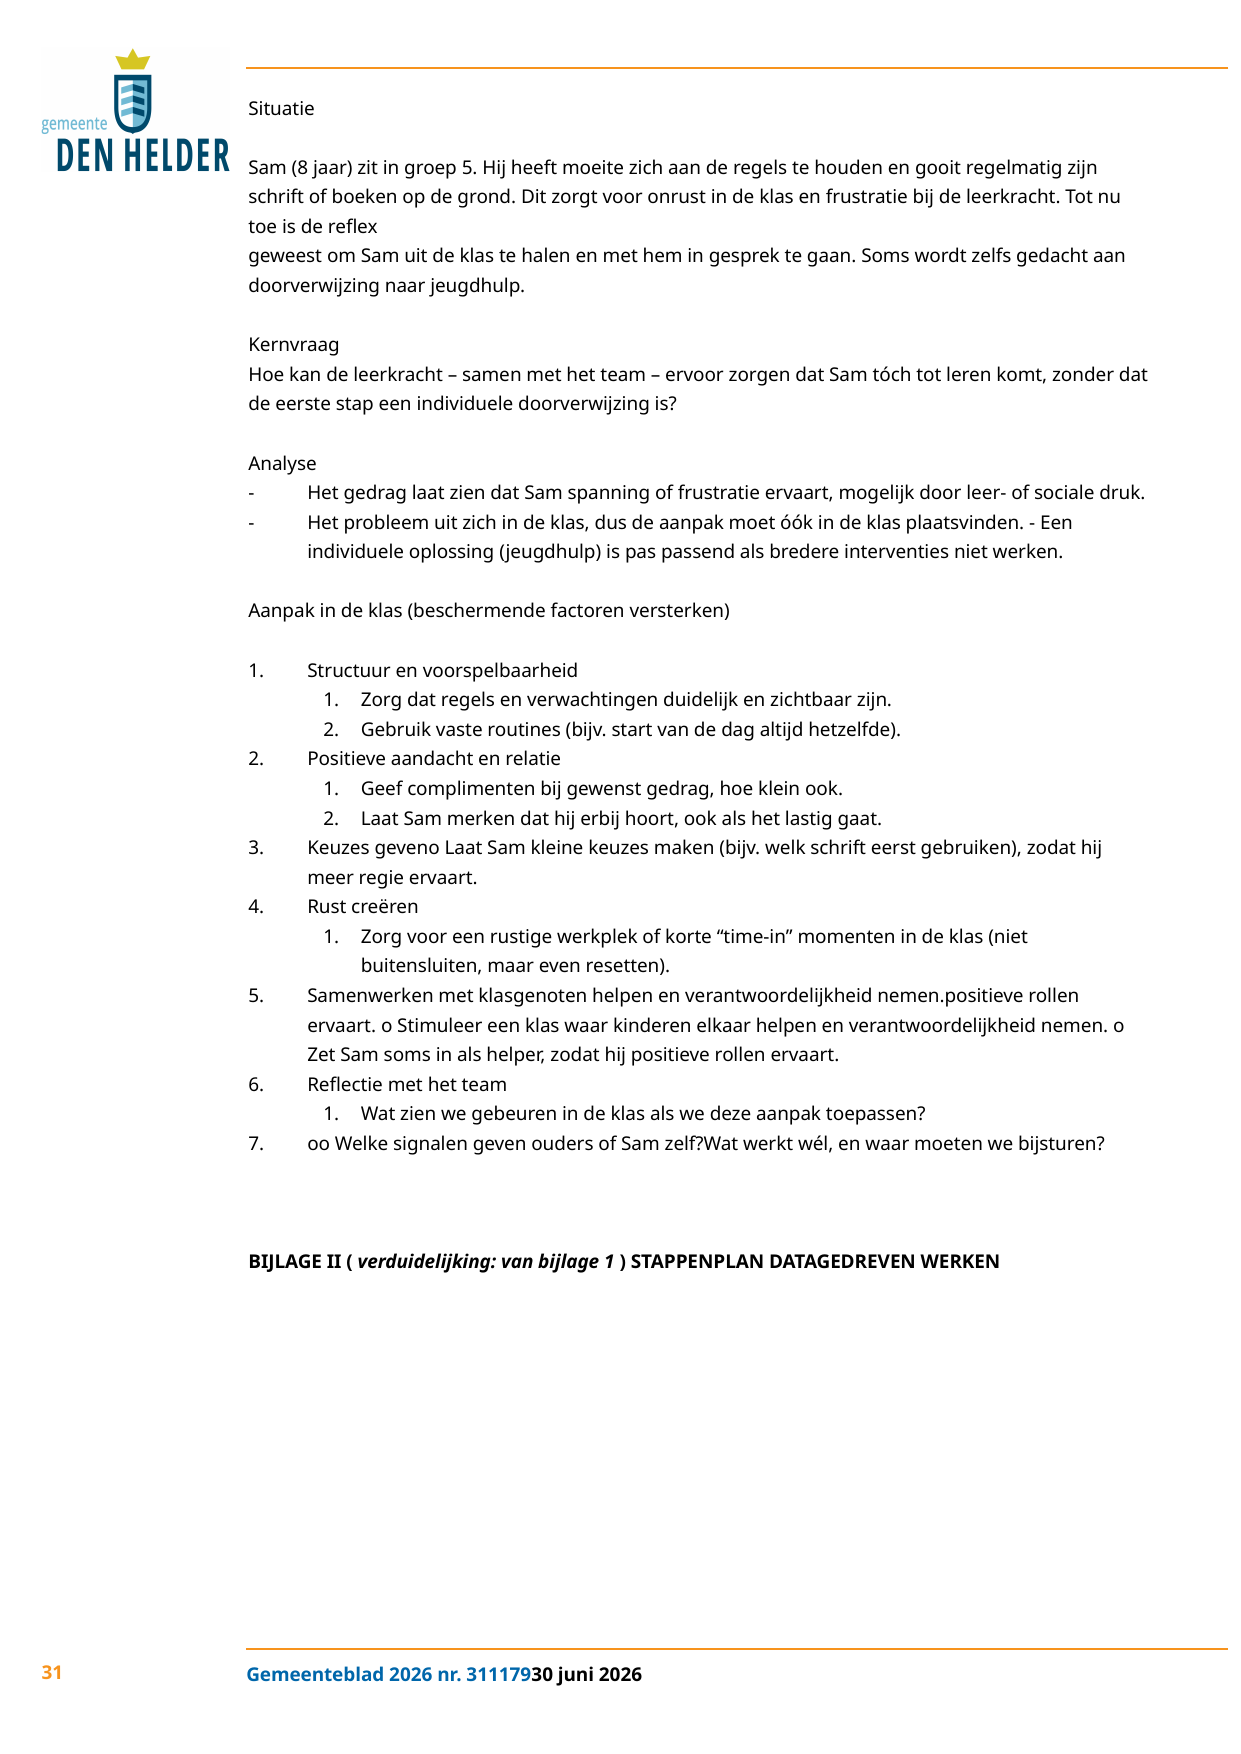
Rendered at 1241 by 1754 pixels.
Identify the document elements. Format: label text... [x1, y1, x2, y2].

picture [100, 154, 106, 172]
list Zorg voor een rustige werkplek of korte “time-in” momenten in de klas (niet buitensluiten, maar even resetten). [323, 923, 1152, 978]
picture [182, 144, 187, 165]
list Structuur en voorspelbaarheid [248, 657, 1152, 683]
list Wat zien we gebeuren in de klas als we deze aanpak toepassen? [323, 1101, 1152, 1126]
text Hoe kan de leerkracht – samen met het team – ervoor zorgen dat Sam tóch tot leren komt, zonder dat de eerste stap een individuele doorverwijzing is? [248, 361, 1152, 416]
list Geef complimenten bij gewenst gedrag, hoe klein ook. [323, 775, 1152, 801]
list oo Welke signalen geven ouders of Sam zelf?Wat werkt wél, en waar moeten we bijsturen? [248, 1130, 1152, 1156]
text Analyse [248, 450, 1152, 476]
picture [63, 144, 68, 165]
list Het gedrag laat zien dat Sam spanning of frustratie ervaart, mogelijk door leer- of sociale druk. [248, 479, 1152, 505]
text Sam (8 jaar) zit in groep 5. Hij heeft moeite zich aan de regels te houden en gooit regelmatig zijn schrift of boeken op de grond. Dit zorgt voor onrust in de klas en frustratie bij de leerkracht. Tot nu toe is de reflex [248, 154, 1152, 239]
text Situatie [248, 95, 1152, 121]
list Keuzes geveno Laat Sam kleine keuzes maken (bijv. welk schrift eerst gebruiken), zodat hij meer regie ervaart. [248, 834, 1152, 890]
list Reflectie met het team [248, 1071, 1152, 1097]
text Aanpak in de klas (beschermende factoren versterken) [248, 598, 1152, 623]
text geweest om Sam uit de klas te halen en met hem in gesprek te gaan. Soms wordt zelfs gedacht aan doorverwijzing naar jeugdhulp. [248, 243, 1152, 298]
list Zorg dat regels en verwachtingen duidelijk en zichtbaar zijn. [323, 686, 1152, 712]
list Gebruik vaste routines (bijv. start van de dag altijd hetzelfde). [323, 716, 1152, 742]
text Kernvraag [248, 331, 1152, 357]
picture [41, 47, 231, 172]
picture [130, 157, 135, 172]
list Laat Sam merken dat hij erbij hoort, ook als het lastig gaat. [323, 805, 1152, 831]
text BIJLAGE II ( verduidelijking: van bijlage 1 ) STAPPENPLAN DATAGEDREVEN WERKEN [248, 1248, 1152, 1274]
list Rust creëren [248, 893, 1152, 919]
picture [220, 160, 224, 172]
list Positieve aandacht en relatie [248, 746, 1152, 771]
list Samenwerken met klasgenoten helpen en verantwoordelijkheid nemen.positieve rollen ervaart. o Stimuleer een klas waar kinderen elkaar helpen en verantwoordelijkheid nemen. o Zet Sam soms in als helper, zodat hij positieve rollen ervaart. [248, 982, 1152, 1067]
list Het probleem uit zich in de klas, dus de aanpak moet óók in de klas plaatsvinden. - Een individuele oplossing (jeugdhulp) is pas passend als bredere interventies niet werken. [248, 509, 1152, 564]
